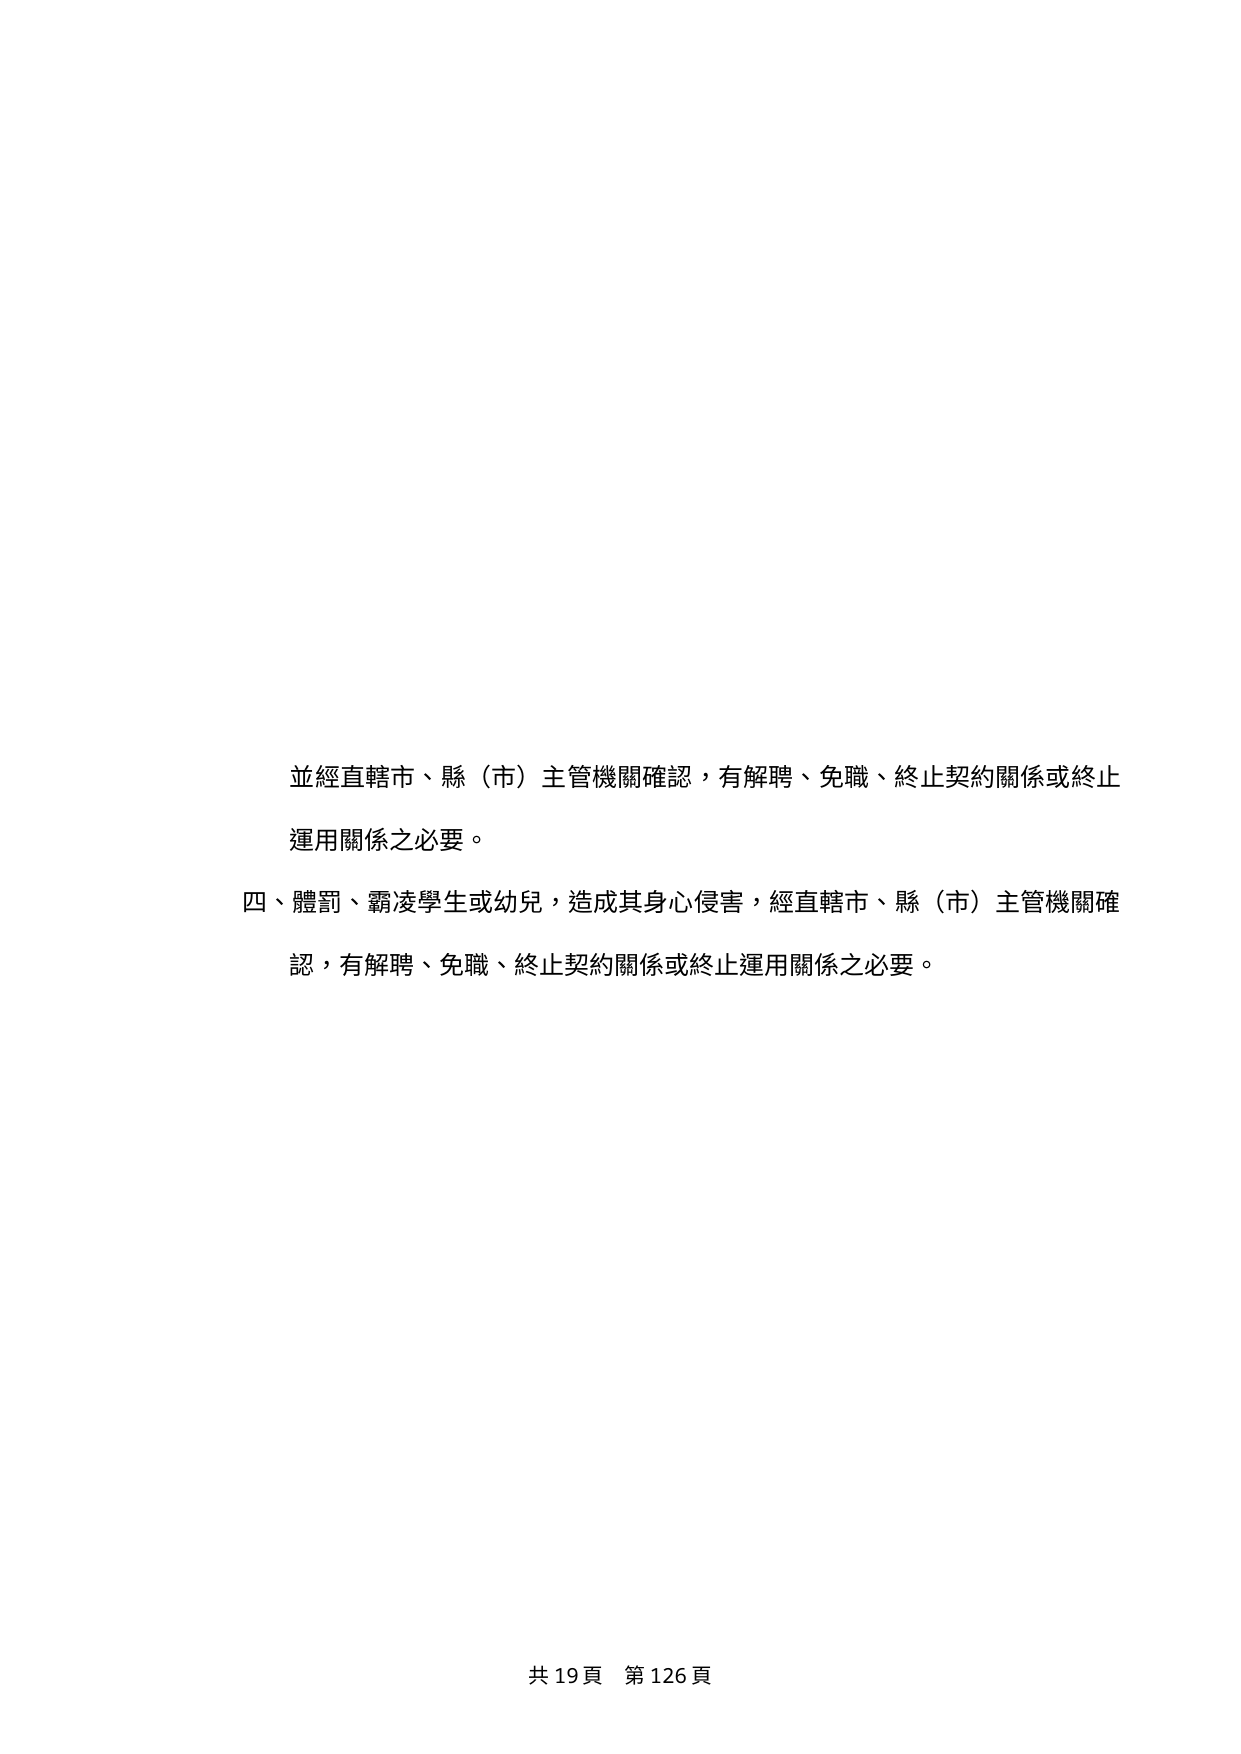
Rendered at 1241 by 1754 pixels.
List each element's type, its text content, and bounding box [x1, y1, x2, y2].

text 並經直轄市、縣（市）主管機關確認，有解聘、免職、終止契約關係或終止運用關係之必要。 [242, 734, 1122, 859]
text 四、體罰、霸凌學生或幼兒，造成其身心侵害，經直轄市、縣（市）主管機關確認，有解聘、免職、終止契約關係或終止運用關係之必要。 [242, 859, 1122, 984]
